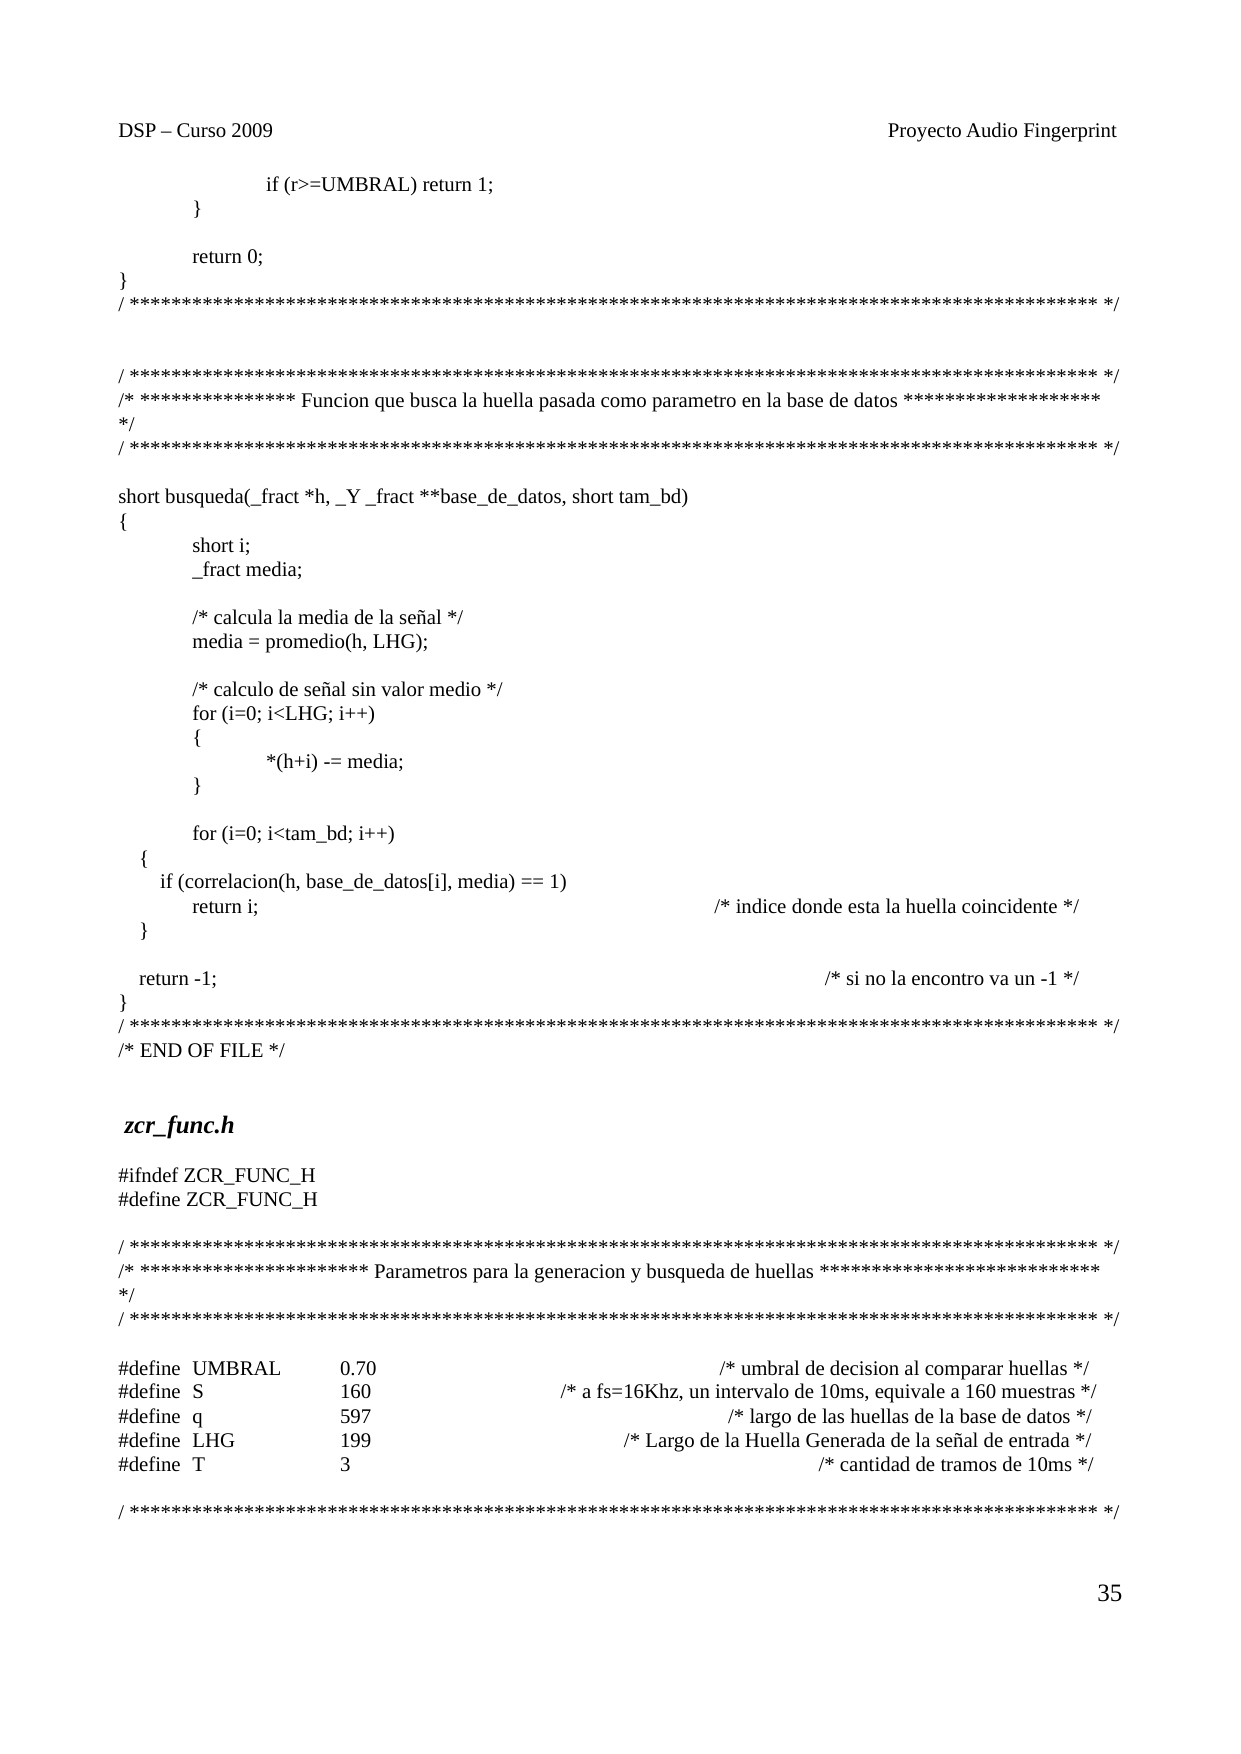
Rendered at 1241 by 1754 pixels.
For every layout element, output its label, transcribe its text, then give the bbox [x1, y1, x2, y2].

text / ********************************************************************************************* */ [118, 436, 1122, 460]
text if (r>=UMBRAL) return 1; [118, 172, 1122, 196]
text / ********************************************************************************************* */ [118, 1500, 1122, 1524]
text { [118, 508, 1122, 533]
text } [118, 918, 1122, 942]
text } [118, 268, 1122, 292]
text /* calculo de señal sin valor medio */ [118, 677, 1122, 701]
text media = promedio(h, LHG); [118, 629, 1122, 653]
text #define LHG 199 /* Largo de la Huella Generada de la señal de entrada */ [118, 1428, 1122, 1452]
text #define ZCR_FUNC_H [118, 1187, 1122, 1211]
text /* calcula la media de la señal */ [118, 605, 1122, 629]
text for (i=0; i<tam_bd; i++) [118, 821, 1122, 845]
text / ********************************************************************************************* */ [118, 364, 1122, 388]
text #define T 3 /* cantidad de tramos de 10ms */ [118, 1452, 1122, 1476]
text / ********************************************************************************************* */ [118, 292, 1122, 316]
text *(h+i) -= media; [118, 749, 1122, 773]
text short busqueda(_fract *h, _Y _fract **base_de_datos, short tam_bd) [118, 484, 1122, 508]
text } [118, 773, 1122, 797]
text _fract media; [118, 557, 1122, 581]
text short i; [118, 533, 1122, 557]
text if (correlacion(h, base_de_datos[i], media) == 1) [118, 869, 1122, 893]
text for (i=0; i<LHG; i++) [118, 701, 1122, 725]
text zcr_func.h [118, 1110, 1122, 1139]
text } [118, 990, 1122, 1014]
text /* END OF FILE */ [118, 1038, 1122, 1062]
text } [118, 196, 1122, 220]
text #define S 160 /* a fs=16Khz, un intervalo de 10ms, equivale a 160 muestras */ [118, 1379, 1122, 1403]
text /* *************** Funcion que busca la huella pasada como parametro en la base de datos ******************* */ [118, 388, 1122, 436]
text / ********************************************************************************************* */ [118, 1307, 1122, 1331]
text / ********************************************************************************************* */ [118, 1235, 1122, 1259]
text /* ********************** Parametros para la generacion y busqueda de huellas *************************** */ [118, 1259, 1122, 1307]
text #ifndef ZCR_FUNC_H [118, 1163, 1122, 1187]
text #define q 597 /* largo de las huellas de la base de datos */ [118, 1403, 1122, 1428]
text #define UMBRAL 0.70 /* umbral de decision al comparar huellas */ [118, 1355, 1122, 1379]
text return -1; /* si no la encontro va un -1 */ [118, 966, 1122, 990]
text { [118, 725, 1122, 749]
text / ********************************************************************************************* */ [118, 1014, 1122, 1038]
text { [118, 845, 1122, 869]
text return 0; [118, 244, 1122, 268]
text return i; /* indice donde esta la huella coincidente */ [118, 893, 1122, 918]
